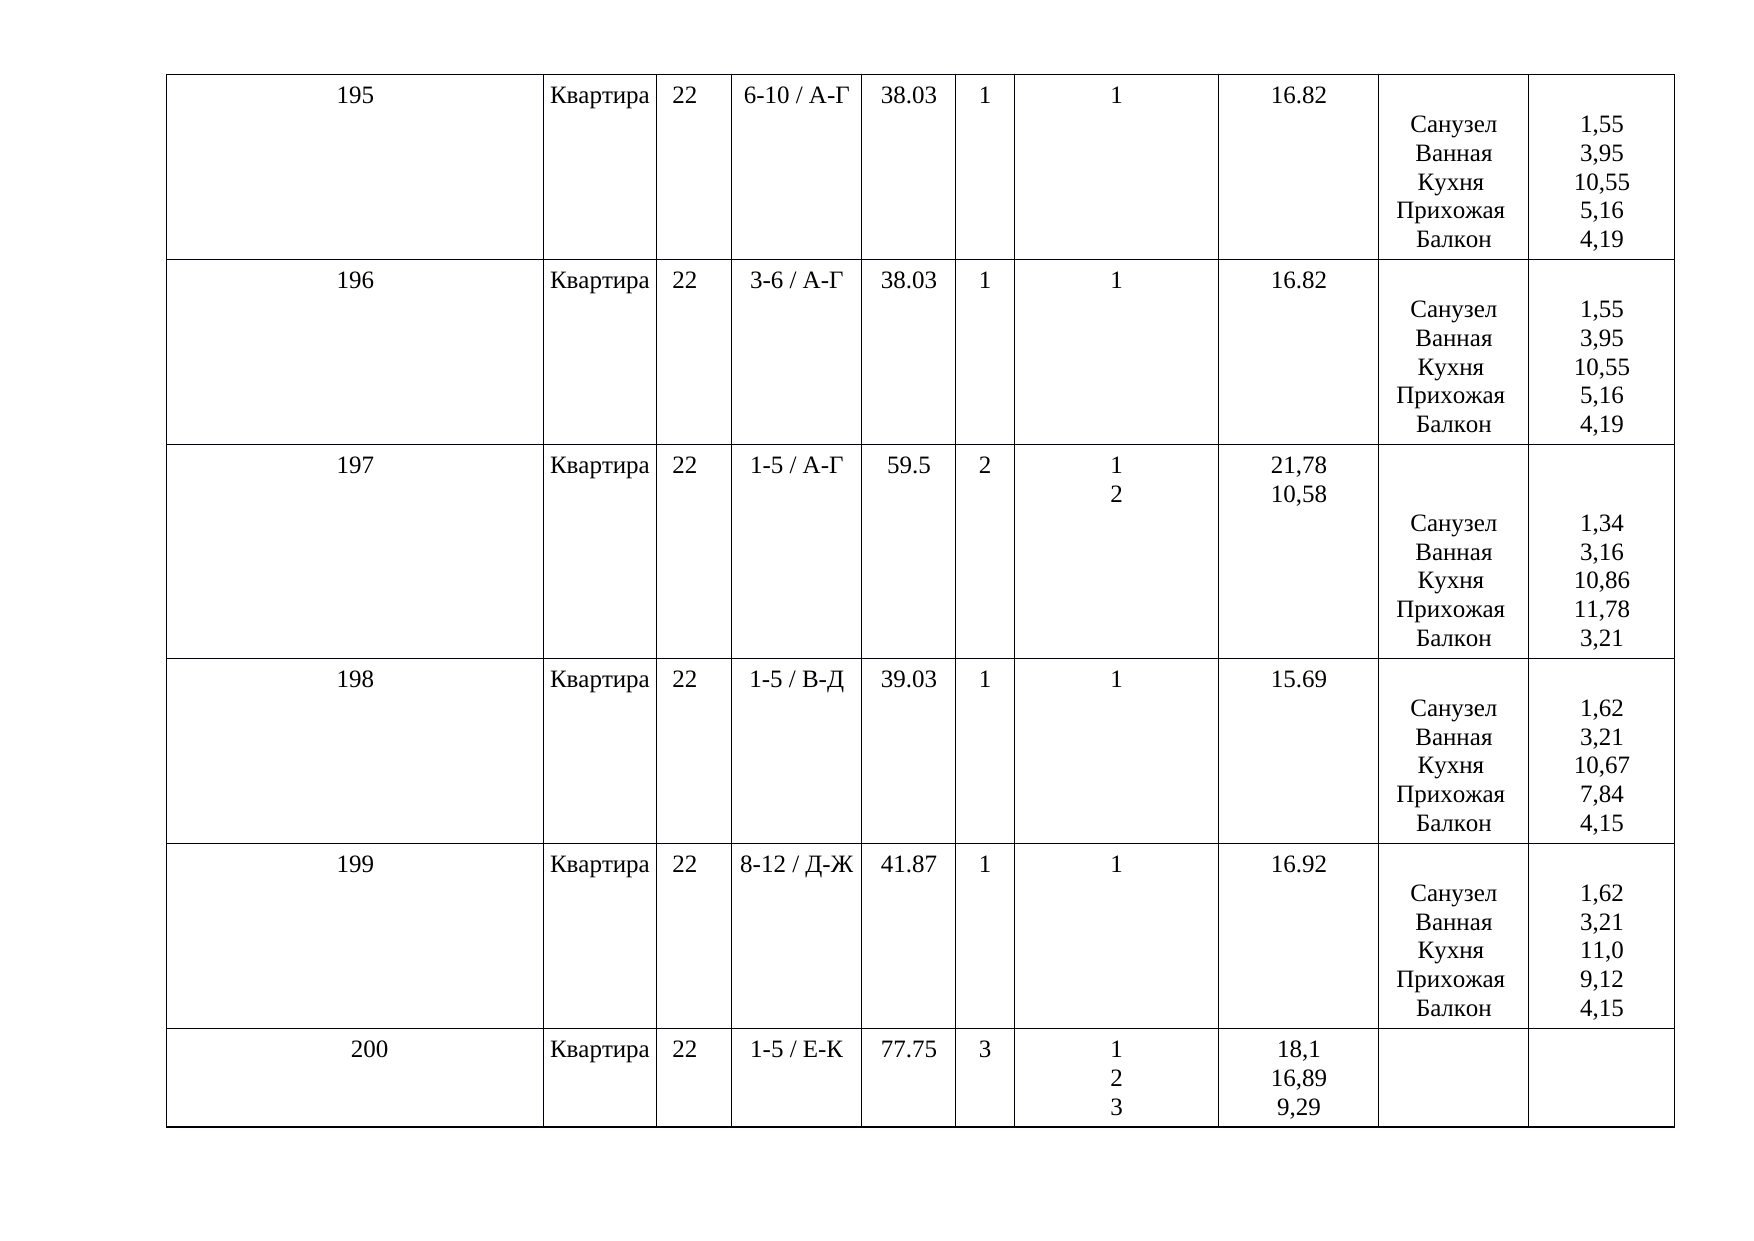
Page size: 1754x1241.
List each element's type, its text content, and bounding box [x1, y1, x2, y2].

table_cell 199 [167, 844, 543, 1028]
table_cell 198 [167, 659, 543, 843]
table_cell 197 [167, 445, 543, 658]
table_cell 3 [956, 1029, 1014, 1126]
table_cell Санузел Ванная Кухня Прихожая Балкон [1379, 445, 1528, 658]
table_cell 1,62 3,21 10,67 7,84 4,15 [1529, 659, 1674, 843]
table_cell 15,69 [1219, 659, 1378, 843]
table_cell 22 [657, 659, 731, 843]
table_cell 16,92 [1219, 844, 1378, 1028]
table_cell [1529, 1029, 1674, 1126]
table_cell Квартира [544, 75, 656, 259]
table_cell 22 [657, 1029, 731, 1126]
table_cell Квартира [544, 1029, 656, 1126]
table_cell 2 [956, 445, 1014, 658]
table_cell 1 [1015, 844, 1218, 1028]
table_cell Санузел Ванная Кухня Прихожая Балкон [1379, 659, 1528, 843]
table_cell 1 [1015, 659, 1218, 843]
table_cell 1,62 3,21 11,0 9,12 4,15 [1529, 844, 1674, 1028]
table_cell 22 [657, 260, 731, 444]
table_cell Квартира [544, 844, 656, 1028]
table_cell 196 [167, 260, 543, 444]
table_cell 22 [657, 445, 731, 658]
table_cell 1-5 / В-Д [732, 659, 861, 843]
table_cell Квартира [544, 445, 656, 658]
table_cell 1 2 [1015, 445, 1218, 658]
table_cell 21,78 10,58 [1219, 445, 1378, 658]
table_cell 1,55 3,95 10,55 5,16 4,19 [1529, 260, 1674, 444]
table_cell 1-5 / Е-К [732, 1029, 861, 1126]
table_cell 1 [1015, 75, 1218, 259]
table_cell Квартира [544, 659, 656, 843]
table_cell 39,03 [862, 659, 955, 843]
table_cell 200 [167, 1029, 543, 1126]
table_cell 1 2 3 [1015, 1029, 1218, 1126]
table_cell 38,03 [862, 75, 955, 259]
table_cell Санузел Ванная Кухня Прихожая Балкон [1379, 844, 1528, 1028]
table_cell 77,75 [862, 1029, 955, 1126]
table_cell 195 [167, 75, 543, 259]
table_cell Квартира [544, 260, 656, 444]
table_cell 16,82 [1219, 260, 1378, 444]
table_cell 1 [956, 75, 1014, 259]
table_cell 41,87 [862, 844, 955, 1028]
table_cell 18,1 16,89 9,29 [1219, 1029, 1378, 1126]
table_cell Санузел Ванная Кухня Прихожая Балкон [1379, 260, 1528, 444]
table_cell 22 [657, 844, 731, 1028]
table_cell 1-5 / А-Г [732, 445, 861, 658]
table_cell 16,82 [1219, 75, 1378, 259]
table_cell 22 [657, 75, 731, 259]
table_cell 1,55 3,95 10,55 5,16 4,19 [1529, 75, 1674, 259]
table_cell 38,03 [862, 260, 955, 444]
table_cell 1 [1015, 260, 1218, 444]
table_cell 1,34 3,16 10,86 11,78 3,21 [1529, 445, 1674, 658]
table_cell 8-12 / Д-Ж [732, 844, 861, 1028]
table_cell 6-10 / А-Г [732, 75, 861, 259]
table_cell 1 [956, 844, 1014, 1028]
table_cell 1 [956, 260, 1014, 444]
table_cell [1379, 1029, 1528, 1126]
table_cell 59,5 [862, 445, 955, 658]
table_cell 3-6 / А-Г [732, 260, 861, 444]
table_cell 1 [956, 659, 1014, 843]
table_cell Санузел Ванная Кухня Прихожая Балкон [1379, 75, 1528, 259]
